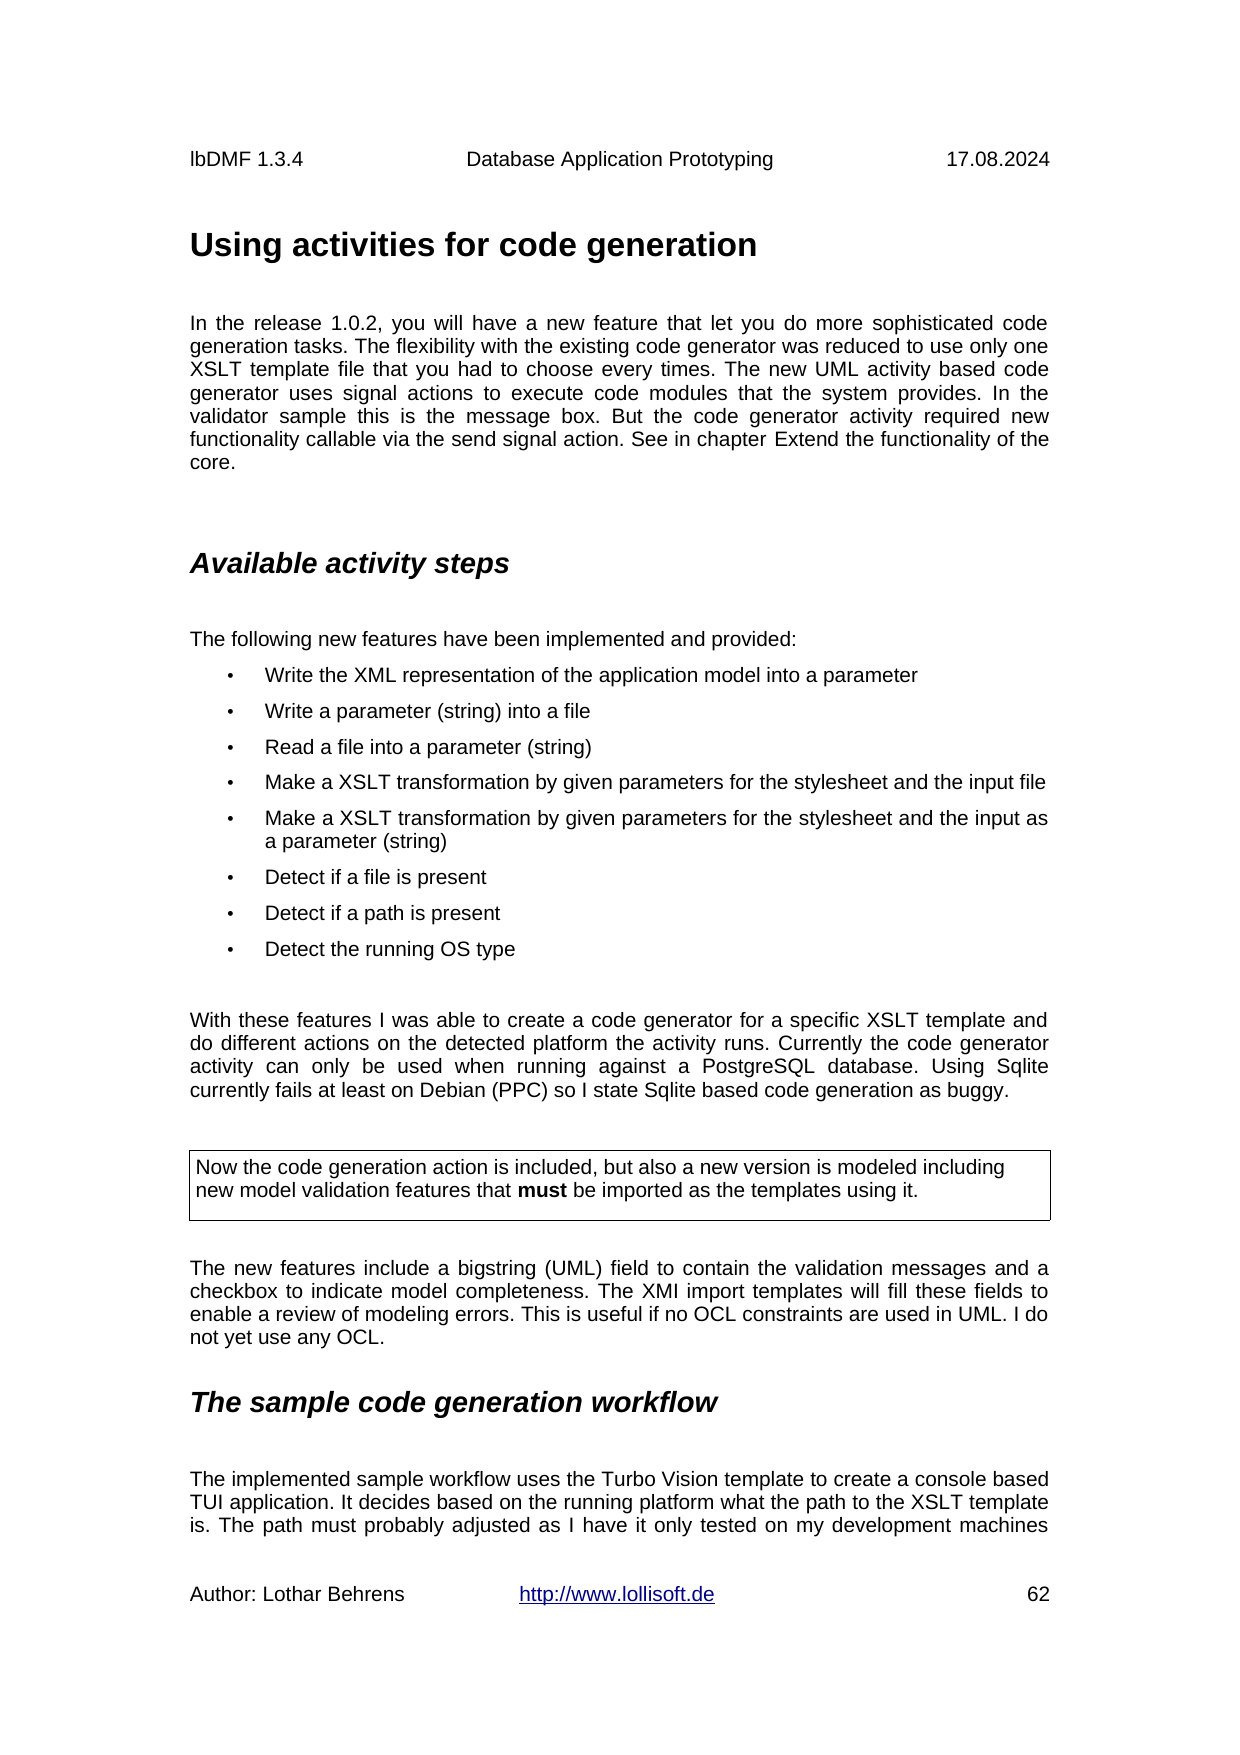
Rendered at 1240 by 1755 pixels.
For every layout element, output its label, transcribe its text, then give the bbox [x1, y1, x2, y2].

list Make a XSLT transformation by given parameters for the stylesheet and the input as a parameter (string) [227, 807, 1050, 853]
list Write a parameter (string) into a file [227, 699, 1050, 723]
list Make a XSLT transformation by given parameters for the stylesheet and the input file [227, 771, 1050, 794]
text With these features I was able to create a code generator for a specific XSLT template and do different actions on the detected platform the activity runs. Currently the code generator activity can only be used when running against a PostgreSQL database. Using Sqlite currently fails at least on Debian (PPC) so I state Sqlite based code generation as buggy. [189, 1008, 1050, 1101]
subtitle The sample code generation workflow [189, 1386, 1050, 1419]
list Detect if a path is present [227, 901, 1050, 924]
subtitle Using activities for code generation [189, 226, 1050, 263]
text The implemented sample workflow uses the Turbo Vision template to create a console based TUI application. It decides based on the running platform what the path to the XSLT template is. The path must probably adjusted as I have it only tested on my development machines [189, 1467, 1050, 1537]
list Write the XML representation of the application model into a parameter [227, 664, 1050, 687]
text In the release 1.0.2, you will have a new feature that let you do more sophisticated code generation tasks. The flexibility with the existing code generator was reduced to use only one XSLT template file that you had to choose every times. The new UML activity based code generator uses signal actions to execute code modules that the system provides. In the validator sample this is the message box. But the code generator activity required new functionality callable via the send signal action. See in chapter Extend the functionality of the core. [189, 311, 1050, 474]
table_header Now the code generation action is included, but also a new version is modeled including new model validation features that must be imported as the templates using it. [190, 1151, 1050, 1220]
text The following new features have been implemented and provided: [189, 628, 1050, 651]
text The new features include a bigstring (UML) field to contain the validation messages and a checkbox to indicate model completeness. The XMI import templates will fill these fields to enable a review of modeling errors. This is useful if no OCL constraints are used in UML. I do not yet use any OCL. [189, 1256, 1050, 1349]
list Detect the running OS type [227, 937, 1050, 960]
subtitle Available activity steps [189, 547, 1050, 580]
list Read a file into a parameter (string) [227, 735, 1050, 758]
list Detect if a file is present [227, 866, 1050, 889]
